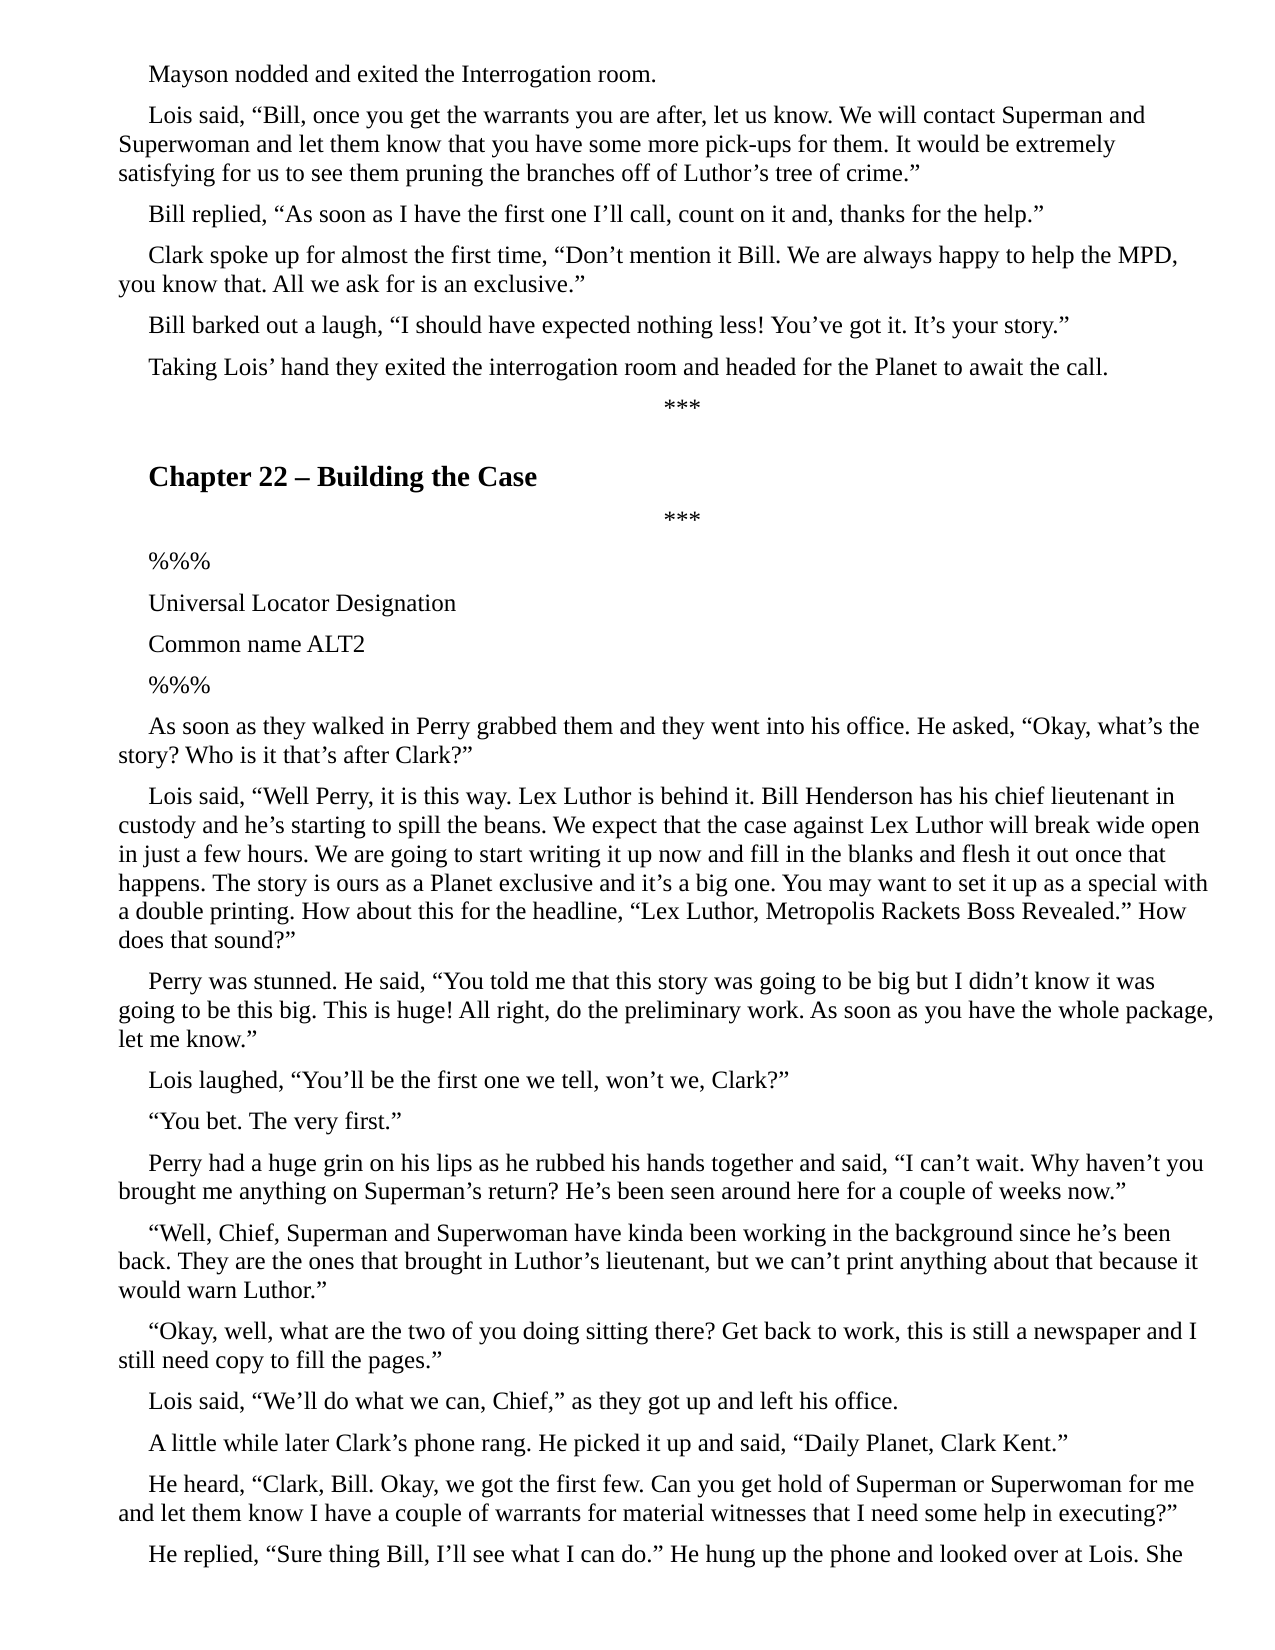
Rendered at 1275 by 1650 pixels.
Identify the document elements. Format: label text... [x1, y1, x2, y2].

text *** [118, 505, 1216, 534]
text Lois said, “Bill, once you get the warrants you are after, let us know. We will contact Superman and Superwoman and let them know that you have some more pick-ups for them. It would be extremely satisfying for us to see them pruning the branches off of Luthor’s tree of crime.” [118, 100, 1216, 187]
text He replied, “Sure thing Bill, I’ll see what I can do.” He hung up the phone and looked over at Lois. She [118, 1539, 1216, 1568]
text “Well, Chief, Superman and Superwoman have kinda been working in the background since he’s been back. They are the ones that brought in Luthor’s lieutenant, but we can’t print anything about that because it would warn Luthor.” [118, 1218, 1216, 1304]
text He heard, “Clark, Bill. Okay, we got the first few. Can you get hold of Superman or Superwoman for me and let them know I have a couple of warrants for material witnesses that I need some help in executing?” [118, 1469, 1216, 1526]
text A little while later Clark’s phone rang. He picked it up and said, “Daily Planet, Clark Kent.” [118, 1428, 1216, 1456]
text “Okay, well, what are the two of you doing sitting there? Get back to work, this is still a newspaper and I still need copy to fill the pages.” [118, 1316, 1216, 1374]
text Common name ALT2 [118, 629, 1216, 658]
text Lois said, “Well Perry, it is this way. Lex Luthor is behind it. Bill Henderson has his chief lieutenant in custody and he’s starting to spill the beans. We expect that the case against Lex Luthor will break wide open in just a few hours. We are going to start writing it up now and fill in the blanks and flesh it out once that happens. The story is ours as a Planet exclusive and it’s a big one. You may want to set it up as a special with a double printing. How about this for the headline, “Lex Luthor, Metropolis Rackets Boss Revealed.” How does that sound?” [118, 781, 1216, 954]
text *** [118, 393, 1216, 422]
text Universal Locator Designation [118, 588, 1216, 616]
text As soon as they walked in Perry grabbed them and they went into his office. He asked, “Okay, what’s the story? Who is it that’s after Clark?” [118, 711, 1216, 769]
text %%% [118, 546, 1216, 575]
text Perry had a huge grin on his lips as he rubbed his hands together and said, “I can’t wait. Why haven’t you brought me anything on Superman’s return? He’s been seen around here for a couple of weeks now.” [118, 1148, 1216, 1205]
text Bill replied, “As soon as I have the first one I’ll call, count on it and, thanks for the help.” [118, 199, 1216, 228]
subtitle Chapter 22 – Building the Case [118, 459, 1216, 493]
text Clark spoke up for almost the first time, “Don’t mention it Bill. We are always happy to help the MPD, you know that. All we ask for is an exclusive.” [118, 240, 1216, 298]
text Taking Lois’ hand they exited the interrogation room and headed for the Planet to await the call. [118, 352, 1216, 380]
text “You bet. The very first.” [118, 1106, 1216, 1135]
text Mayson nodded and exited the Interrogation room. [118, 59, 1216, 88]
text Lois laughed, “You’ll be the first one we tell, won’t we, Clark?” [118, 1065, 1216, 1094]
text %%% [118, 670, 1216, 699]
text Bill barked out a laugh, “I should have expected nothing less! You’ve got it. It’s your story.” [118, 310, 1216, 339]
text Lois said, “We’ll do what we can, Chief,” as they got up and left his office. [118, 1386, 1216, 1415]
text Perry was stunned. He said, “You told me that this story was going to be big but I didn’t know it was going to be this big. This is huge! All right, do the preliminary work. As soon as you have the whole package, let me know.” [118, 966, 1216, 1053]
